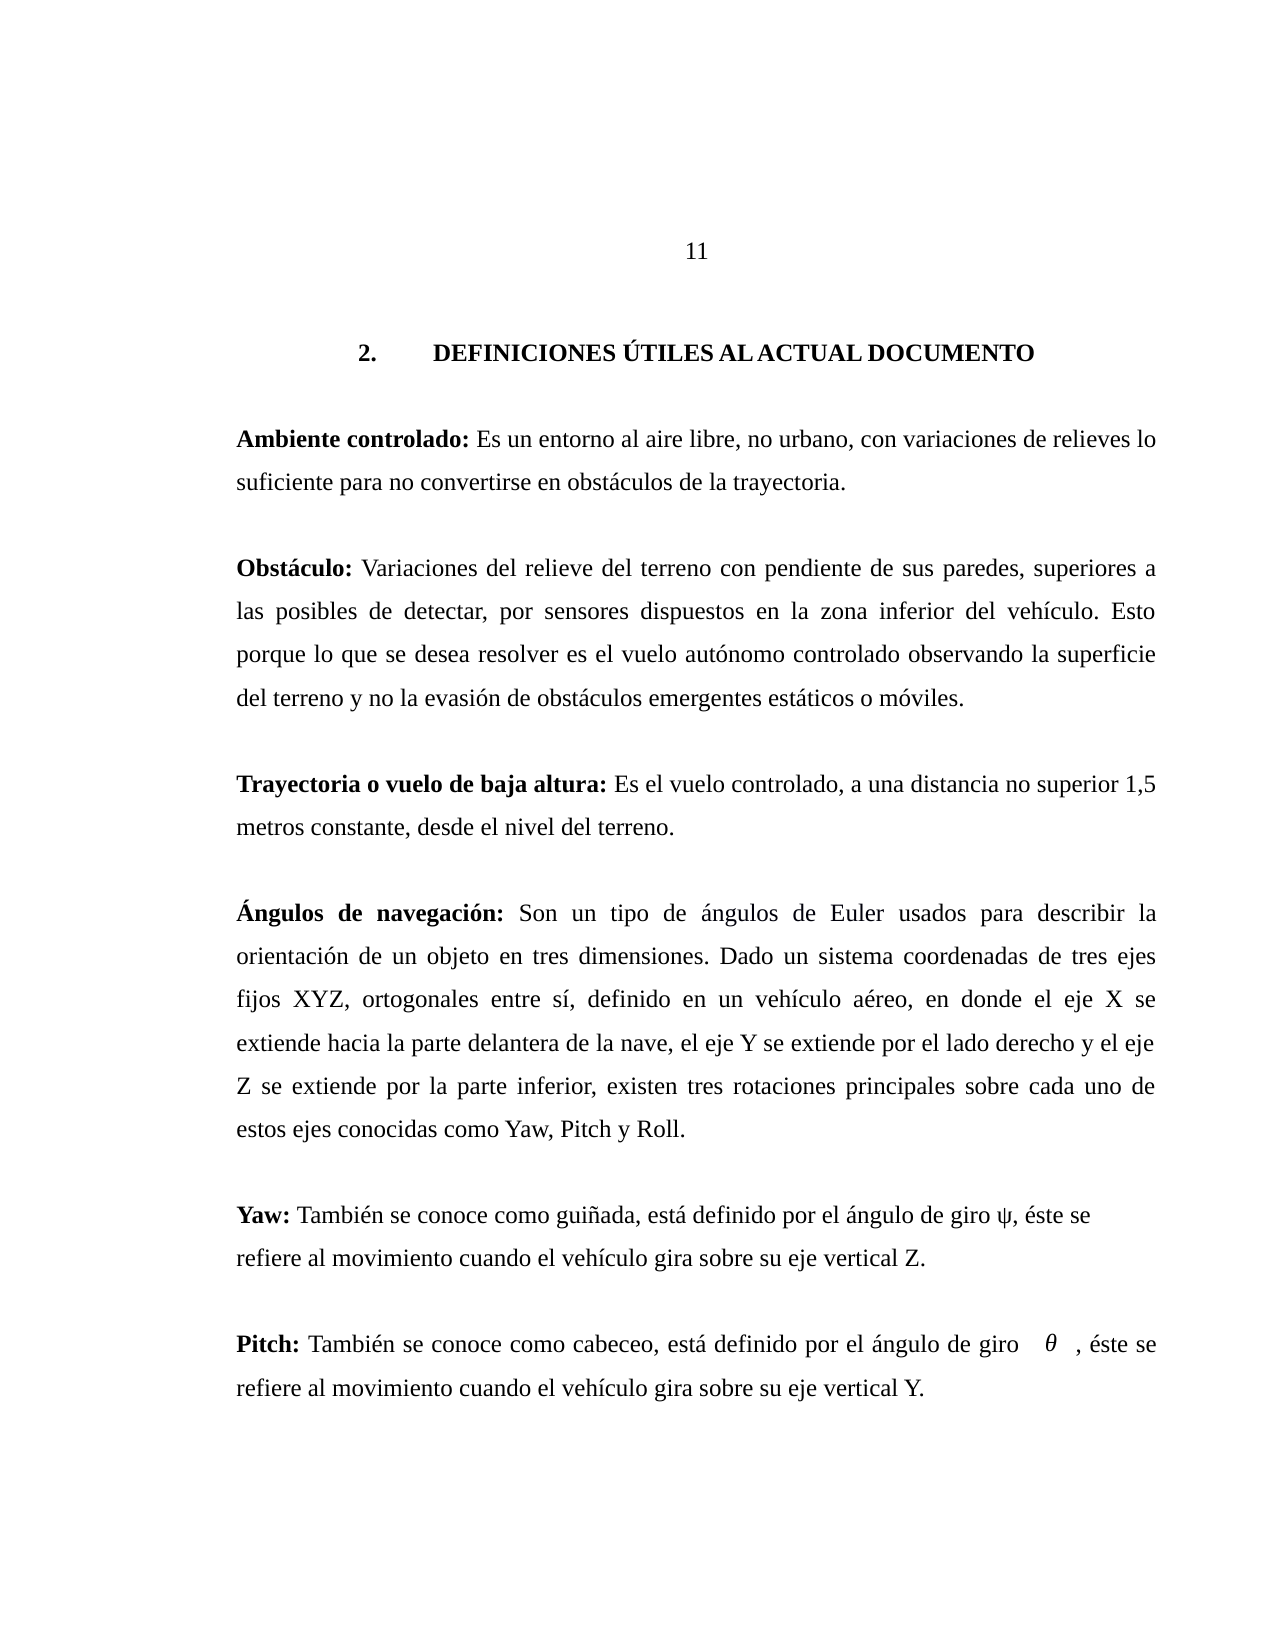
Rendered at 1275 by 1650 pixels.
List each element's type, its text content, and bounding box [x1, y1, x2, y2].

text Trayectoria o vuelo de baja altura: Es el vuelo controlado, a una distancia no superior 1,5 metros constante, desde el nivel del terreno. [236, 769, 1157, 841]
subtitle DEFINICIONES ÚTILES AL ACTUAL DOCUMENTO [236, 338, 1157, 366]
text Ángulos de navegación: Son un tipo de ángulos de Euler usados para describir la orientación de un objeto en tres dimensiones. Dado un sistema coordenadas de tres ejes fijos XYZ, ortogonales entre sí, definido en un vehículo aéreo, en donde el eje X se extiende hacia la parte delantera de la nave, el eje Y se extiende por el lado derecho y el eje Z se extiende por la parte inferior, existen tres rotaciones principales sobre cada uno de estos ejes conocidas como Yaw, Pitch y Roll. [236, 898, 1157, 1143]
text Ambiente controlado: Es un entorno al aire libre, no urbano, con variaciones de relieves lo suficiente para no convertirse en obstáculos de la trayectoria. [236, 424, 1157, 496]
text Pitch: También se conoce como cabeceo, está definido por el ángulo de giro , éste se refiere al movimiento cuando el vehículo gira sobre su eje vertical Y. [236, 1329, 1157, 1401]
text Obstáculo: Variaciones del relieve del terreno con pendiente de sus paredes, superiores a las posibles de detectar, por sensores dispuestos en la zona inferior del vehículo. Esto porque lo que se desea resolver es el vuelo autónomo controlado observando la superficie del terreno y no la evasión de obstáculos emergentes estáticos o móviles. [236, 553, 1157, 711]
text Yaw: También se conoce como guiñada, está definido por el ángulo de giro ψ, éste se refiere al movimiento cuando el vehículo gira sobre su eje vertical Z. [236, 1200, 1157, 1272]
